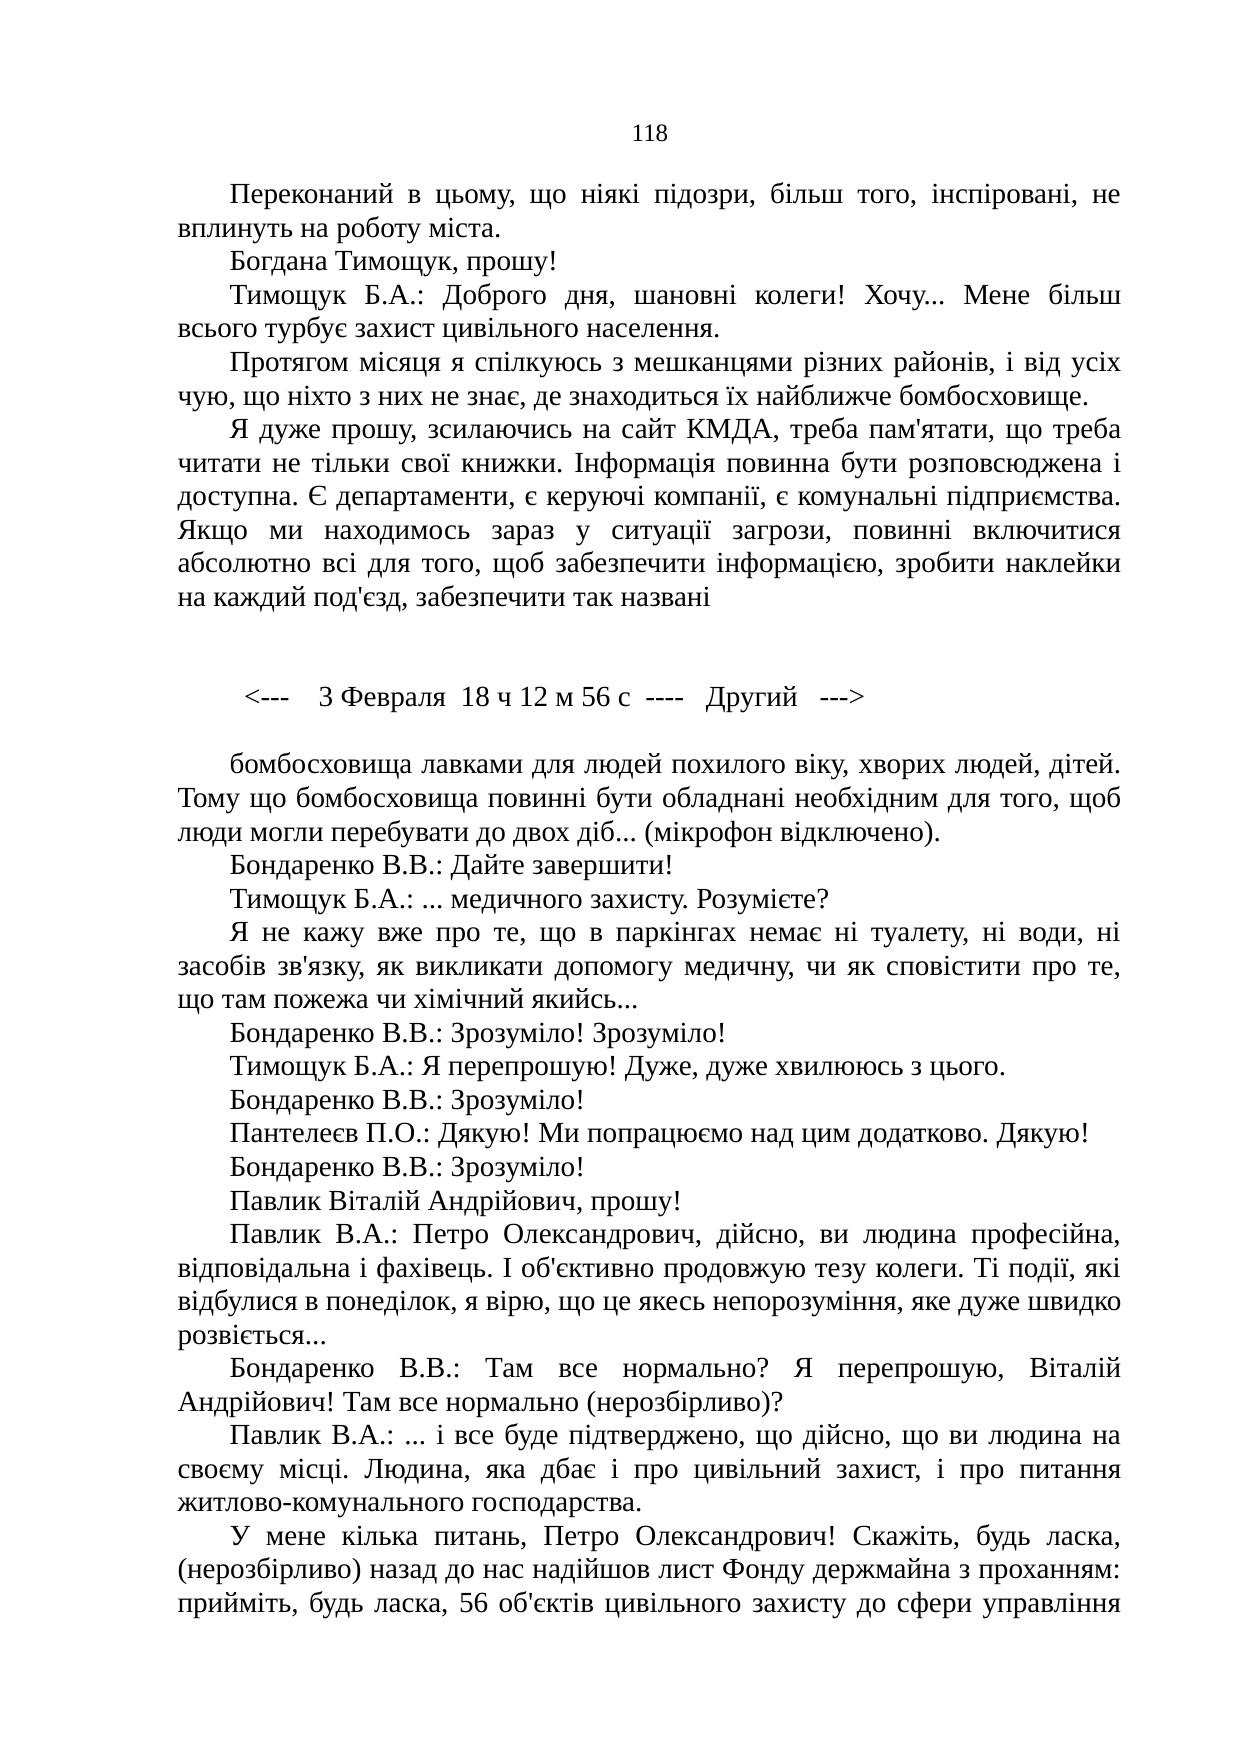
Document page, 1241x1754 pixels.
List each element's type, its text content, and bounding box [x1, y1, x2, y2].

text Бондаренко В.В.: Зрозуміло! [177, 1149, 1122, 1183]
text Тимощук Б.А.: Доброго дня, шановні колеги! Хочу... Мене більш всього турбує захист цивільного населення. [177, 277, 1122, 344]
text Я не кажу вже про те, що в паркінгах немає ні туалету, ні води, ні засобів зв'язку, як викликати допомогу медичну, чи як сповістити про те, що там пожежа чи хімічний якийсь... [177, 914, 1122, 1015]
text Тимощук Б.А.: ... медичного захисту. Розумієте? [177, 881, 1122, 914]
text Павлик Віталій Андрійович, прошу! [177, 1183, 1122, 1216]
text Я дуже прошу, зсилаючись на сайт КМДА, треба пам'ятати, що треба читати не тільки свої книжки. Інформація повинна бути розповсюджена і доступна. Є департаменти, є керуючі компанії, є комунальні підприємства. Якщо ми находимось зараз у ситуації загрози, повинні включитися абсолютно всі для того, щоб забезпечити інформацією, зробити наклейки на каждий под'єзд, забезпечити так названі [177, 411, 1122, 612]
text Пантелеєв П.О.: Дякую! Ми попрацюємо над цим додатково. Дякую! [177, 1116, 1122, 1149]
text Переконаний в цьому, що ніякі підозри, більш того, інспіровані, не вплинуть на роботу міста. [177, 176, 1122, 243]
text Павлик В.А.: ... і все буде підтверджено, що дійсно, що ви людина на своєму місці. Людина, яка дбає і про цивільний захист, і про питання житлово-комунального господарства. [177, 1417, 1122, 1518]
text Павлик В.А.: Петро Олександрович, дійсно, ви людина професійна, відповідальна і фахівець. І об'єктивно продовжую тезу колеги. Ті події, які відбулися в понеділок, я вірю, що це якесь непорозуміння, яке дуже швидко розвіється... [177, 1216, 1122, 1350]
text <--- 3 Февраля 18 ч 12 м 56 с ---- Другий ---> [177, 679, 1122, 713]
text бомбосховища лавками для людей похилого віку, хворих людей, дітей. Тому що бомбосховища повинні бути обладнані необхідним для того, щоб люди могли перебувати до двох діб... (мікрофон відключено). [177, 747, 1122, 847]
text Бондаренко В.В.: Там все нормально? Я перепрошую, Віталій Андрійович! Там все нормально (нерозбірливо)? [177, 1350, 1122, 1417]
text Тимощук Б.А.: Я перепрошую! Дуже, дуже хвилююсь з цього. [177, 1048, 1122, 1082]
text Протягом місяця я спілкуюсь з мешканцями різних районів, і від усіх чую, що ніхто з них не знає, де знаходиться їх найближче бомбосховище. [177, 344, 1122, 411]
text Бондаренко В.В.: Зрозуміло! [177, 1082, 1122, 1116]
text Бондаренко В.В.: Зрозуміло! Зрозуміло! [177, 1015, 1122, 1048]
text Бондаренко В.В.: Дайте завершити! [177, 847, 1122, 881]
text У мене кілька питань, Петро Олександрович! Скажіть, будь ласка, (нерозбірливо) назад до нас надійшов лист Фонду держмайна з проханням: прийміть, будь ласка, 56 об'єктів цивільного захисту до сфери управління [177, 1518, 1122, 1619]
text Богдана Тимощук, прошу! [177, 243, 1122, 277]
